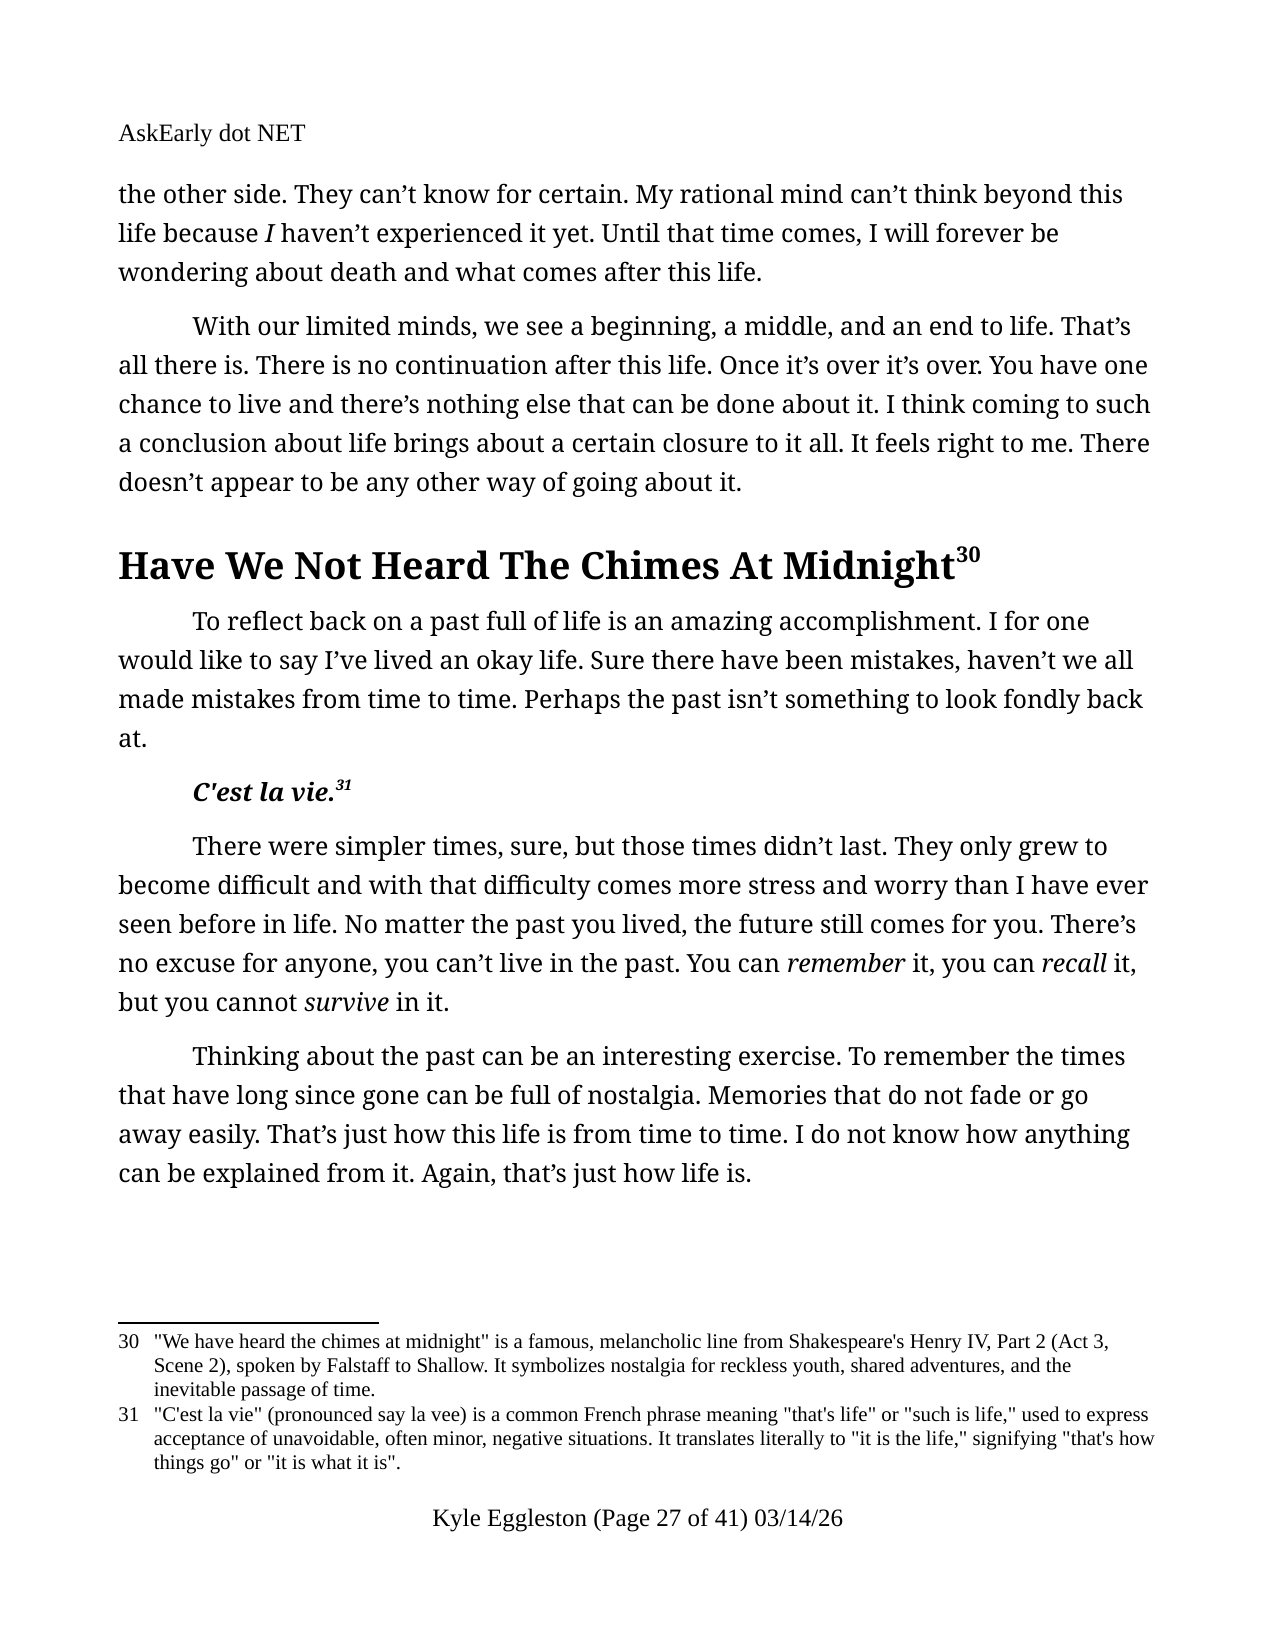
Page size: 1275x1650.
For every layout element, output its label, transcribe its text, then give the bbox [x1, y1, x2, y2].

text C'est la vie. [118, 774, 1157, 808]
text There were simpler times, sure, but those times didn’t last. They only grew to become difficult and with that difficulty comes more stress and worry than I have ever seen before in life. No matter the past you lived, the future still comes for you. There’s no excuse for anyone, you can’t live in the past. You can remember it, you can recall it, but you cannot survive in it. [118, 828, 1157, 1019]
text Thinking about the past can be an interesting exercise. To remember the times that have long since gone can be full of nostalgia. Memories that do not fade or go away easily. That’s just how this life is from time to time. I do not know how anything can be explained from it. Again, that’s just how life is. [118, 1039, 1157, 1190]
text the other side. They can’t know for certain. My rational mind can’t think beyond this life because I haven’t experienced it yet. Until that time comes, I will forever be wondering about death and what comes after this life. [118, 176, 1157, 289]
text "C'est la vie" (pronounced say la vee) is a common French phrase meaning "that's life" or "such is life," used to express acceptance of unavoidable, often minor, negative situations. It translates literally to "it is the life," signifying "that's how things go" or "it is what it is". [118, 1401, 1157, 1474]
subtitle Have We Not Heard The Chimes At Midnight [118, 540, 1157, 591]
text "We have heard the chimes at midnight" is a famous, melancholic line from Shakespeare's Henry IV, Part 2 (Act 3, Scene 2), spoken by Falstaff to Shallow. It symbolizes nostalgia for reckless youth, shared adventures, and the inevitable passage of time. [118, 1329, 1157, 1401]
text To reflect back on a past full of life is an amazing accomplishment. I for one would like to say I’ve lived an okay life. Sure there have been mistakes, haven’t we all made mistakes from time to time. Perhaps the past isn’t something to look fondly back at. [118, 603, 1157, 755]
text With our limited minds, we see a beginning, a middle, and an end to life. That’s all there is. There is no continuation after this life. Once it’s over it’s over. You have one chance to live and there’s nothing else that can be done about it. I think coming to such a conclusion about life brings about a certain closure to it all. It feels right to me. There doesn’t appear to be any other way of going about it. [118, 308, 1157, 499]
